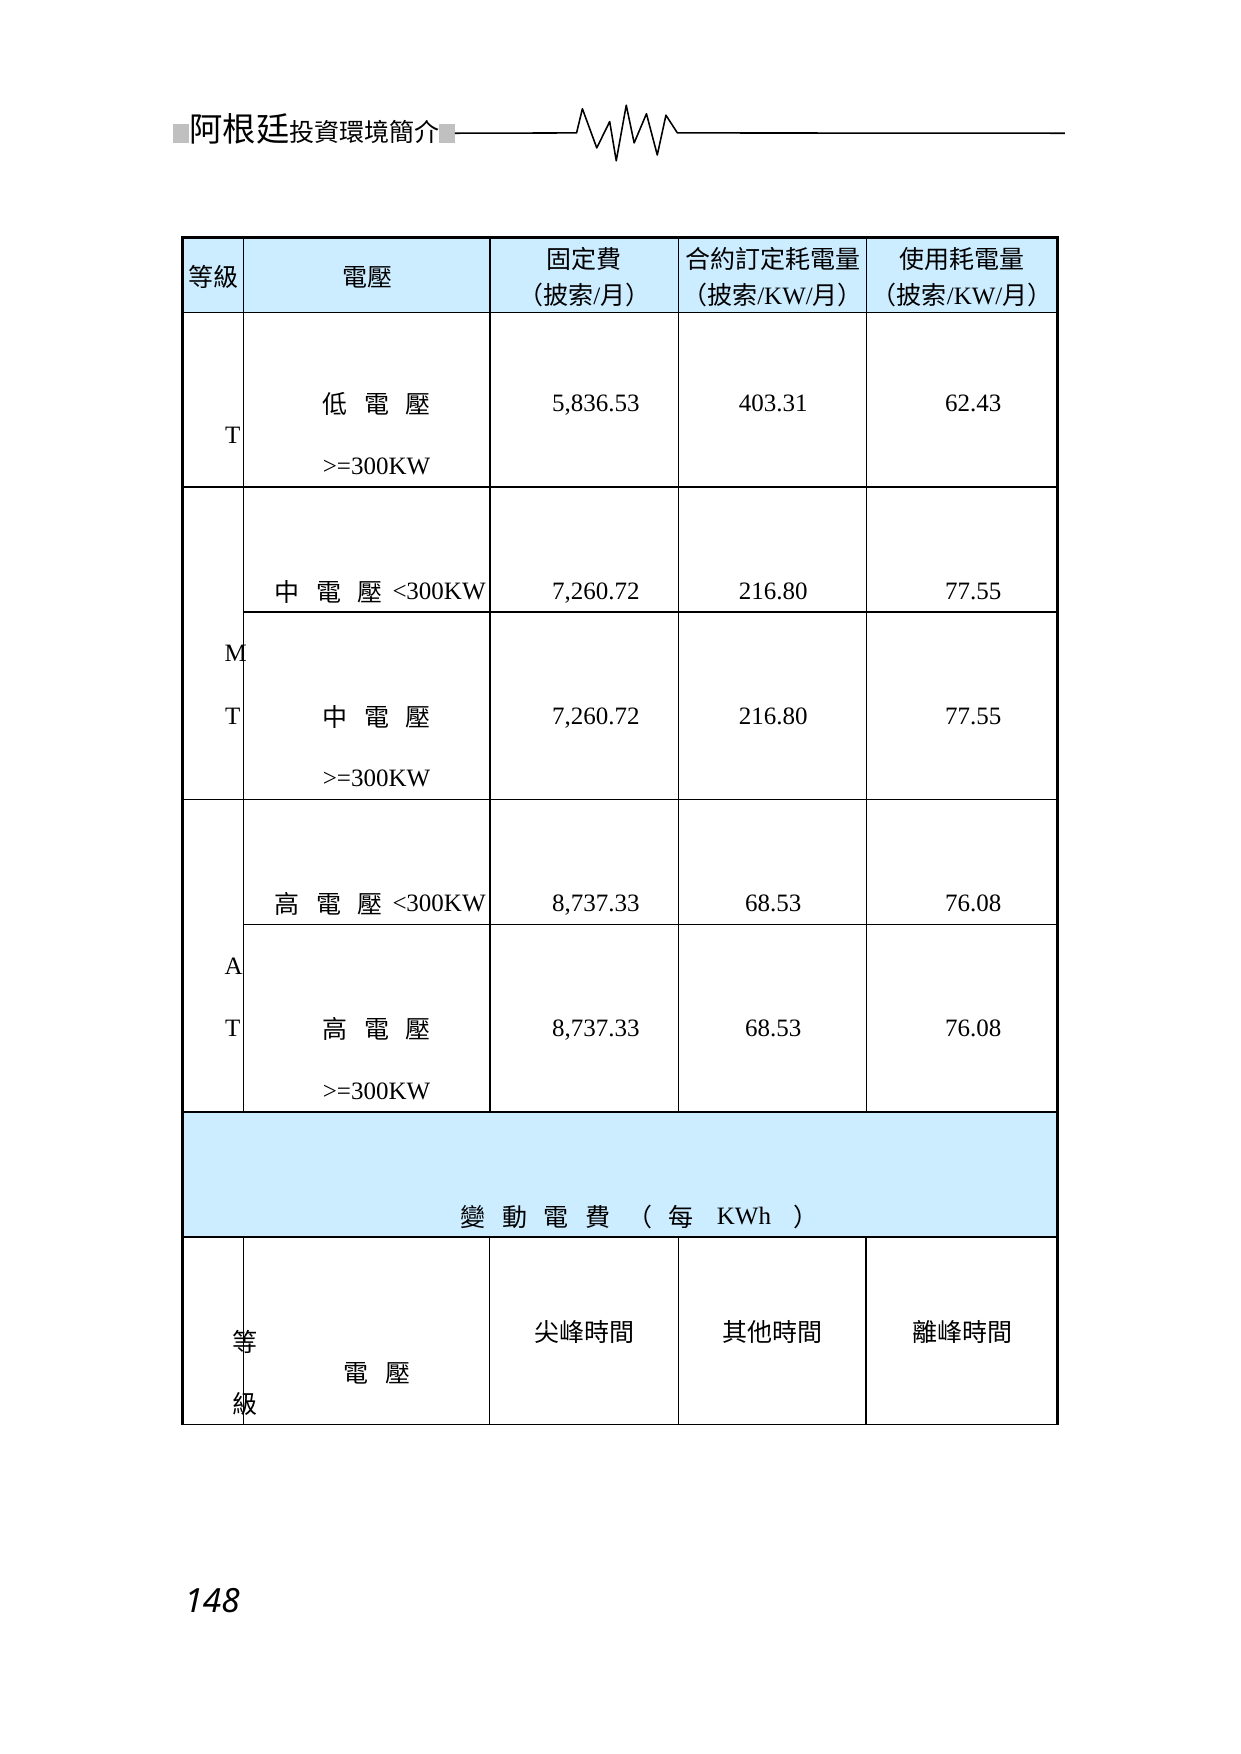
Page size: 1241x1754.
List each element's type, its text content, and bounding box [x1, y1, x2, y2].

table_cell 低電壓>=300KW [244, 313, 489, 486]
table_cell 77.55 [867, 613, 1056, 799]
table_cell 中電壓>=300KW [244, 613, 489, 799]
table_cell 5,836.53 [491, 313, 678, 486]
table_cell 62.43 [867, 313, 1056, 486]
table_cell 電壓 [244, 1238, 489, 1424]
table_cell 離峰時間 [867, 1238, 1056, 1424]
table_cell MT [184, 488, 243, 799]
table_cell 68.53 [679, 800, 866, 924]
table_header 固定費 （披索/月） [491, 239, 678, 312]
table_cell 76.08 [867, 800, 1056, 924]
table_cell 7,260.72 [491, 488, 678, 611]
table_cell 68.53 [679, 925, 866, 1111]
table_cell 76.08 [867, 925, 1056, 1111]
table_cell AT [184, 800, 243, 1111]
table_cell 變動電費（每KWh） [184, 1113, 1056, 1236]
table_cell 403.31 [679, 313, 866, 486]
table_cell 77.55 [867, 488, 1056, 611]
table_header 電壓 [244, 239, 489, 312]
table_cell 高電壓<300KW [244, 800, 489, 924]
table_cell 216.80 [679, 613, 866, 799]
table_cell 其他時間 [679, 1238, 865, 1424]
table_cell 7,260.72 [491, 613, 678, 799]
table_cell 中電壓<300KW [244, 488, 489, 611]
table_cell 8,737.33 [491, 800, 678, 924]
table_cell 8,737.33 [491, 925, 678, 1111]
table_header 使用耗電量 （披索/KW/月） [867, 239, 1056, 312]
table_cell 高電壓>=300KW [244, 925, 489, 1111]
table_cell 等級 [184, 1238, 243, 1424]
table_cell 尖峰時間 [490, 1238, 678, 1424]
table_cell T [184, 313, 243, 486]
table_header 合約訂定耗電量 （披索/KW/月） [679, 239, 866, 312]
table_header 等級 [184, 239, 243, 312]
table_cell 216.80 [679, 488, 866, 611]
